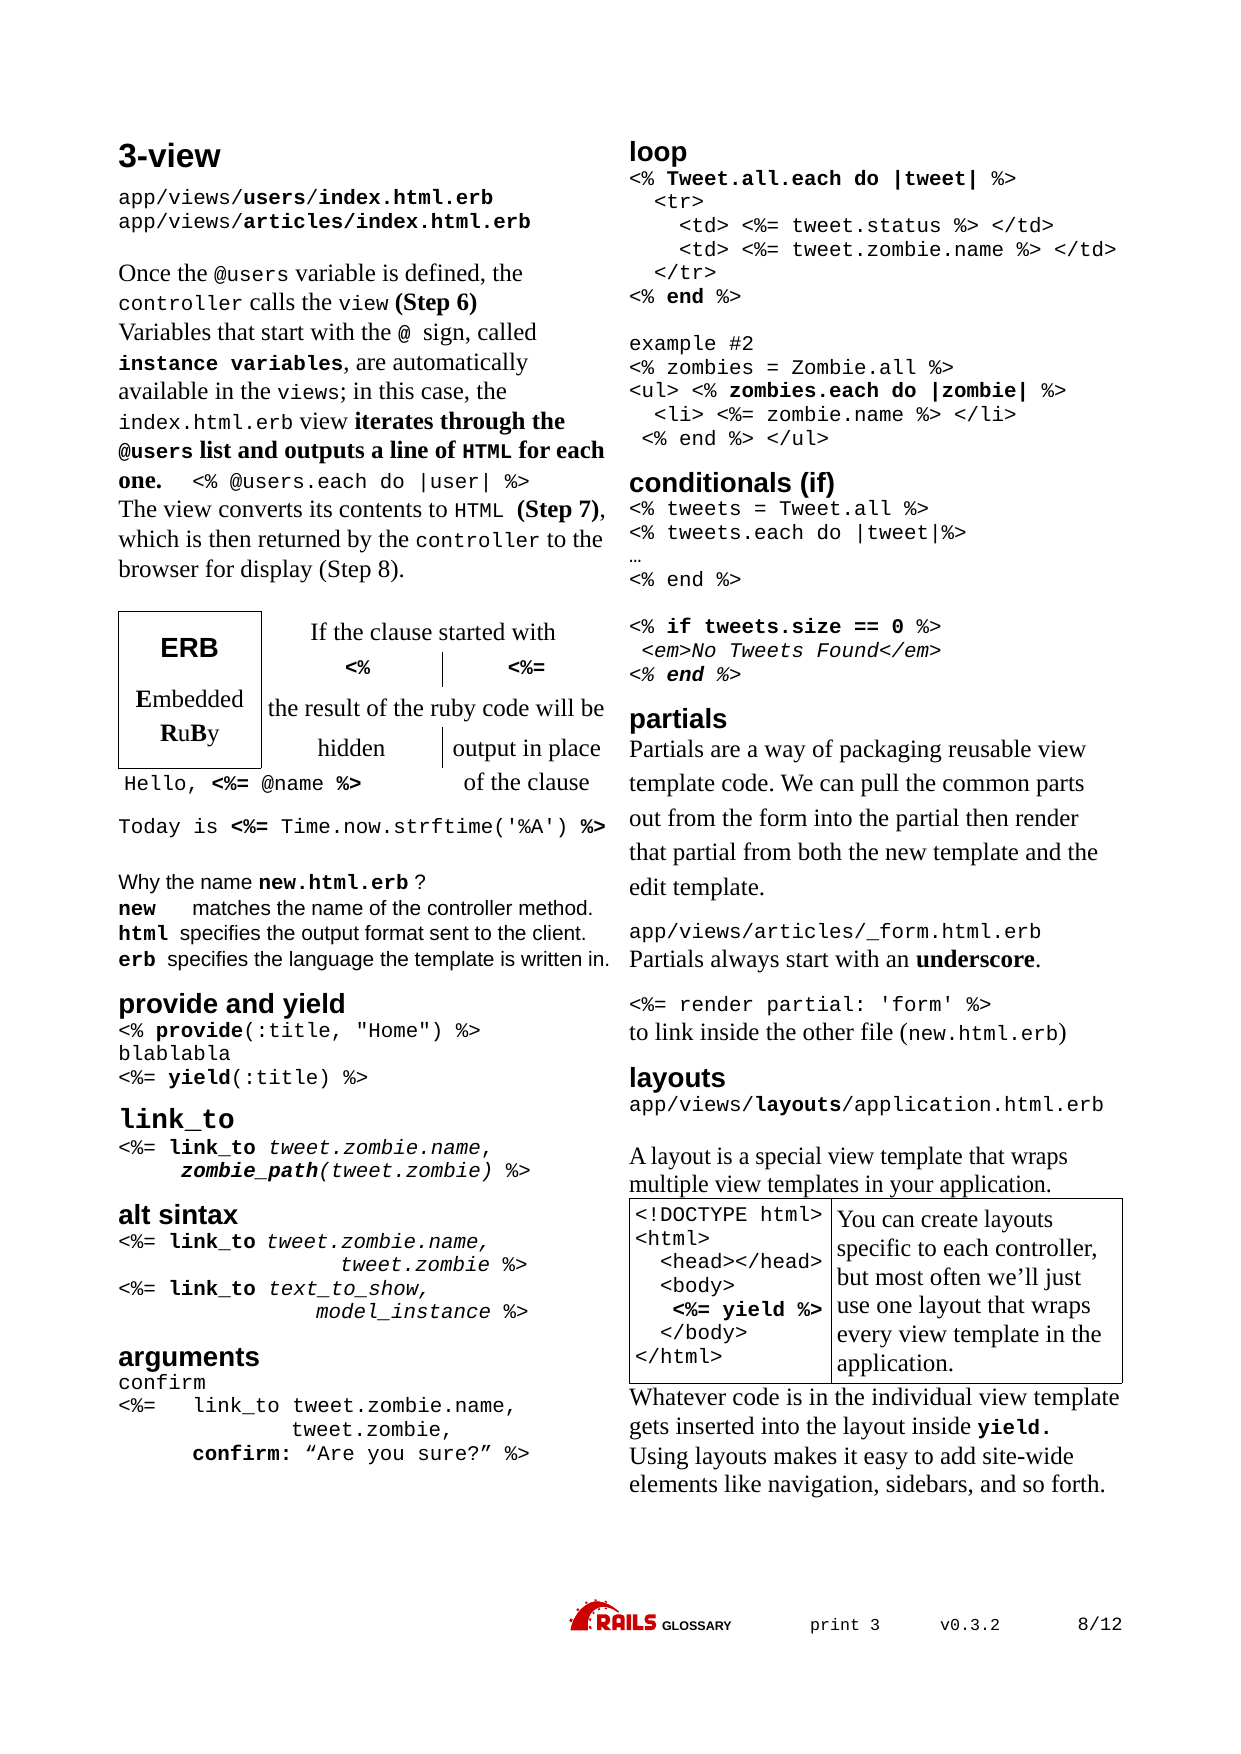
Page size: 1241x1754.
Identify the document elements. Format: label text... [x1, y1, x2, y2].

table_cell the result of the ruby code will be [262, 687, 611, 727]
text tweet.zombie %> [118, 1254, 611, 1278]
text Why the name new.html.erb ? [118, 869, 611, 895]
table_cell output in place of the clause [442, 727, 611, 816]
text <%= link_to tweet.zombie.name, [118, 1231, 611, 1254]
text <em>No Tweets Found</em> [629, 640, 1122, 664]
subtitle arguments [118, 1340, 611, 1372]
text <% tweets.each do |tweet|%> [629, 522, 1122, 545]
subtitle alt sintax [118, 1199, 611, 1231]
table_header You can create layouts specific to each controller, but most often we’ll just use one layout that wraps every view template in the application. [832, 1199, 1122, 1382]
text A layout is a special view template that wraps multiple view templates in your application. [629, 1141, 1122, 1198]
text … [629, 545, 1122, 569]
text app/views/articles/index.html.erb [118, 211, 611, 234]
text <% tweets = Tweet.all %> [629, 498, 1122, 522]
text <%= render partial: 'form' %> [629, 994, 1122, 1017]
subtitle 3-view [118, 136, 611, 174]
text Partials always start with an underscore. [629, 944, 1122, 973]
text example #2 [629, 333, 1122, 357]
table_header If the clause started with [262, 611, 611, 652]
text <%= link_to text_to_show, [118, 1278, 611, 1302]
table_cell <% [262, 652, 442, 687]
text <% provide(:title, "Home") %> [118, 1019, 611, 1043]
text <ul> <% zombies.each do |zombie| %> [629, 381, 1122, 404]
text app/views/articles/_form.html.erb [629, 921, 1122, 944]
text <% if tweets.size == 0 %> [629, 616, 1122, 640]
text </tr> [629, 262, 1122, 286]
text <li> <%= zombie.name %> </li> [629, 404, 1122, 428]
text confirm [118, 1372, 611, 1396]
subtitle layouts [629, 1062, 1122, 1093]
subtitle link_to [118, 1105, 611, 1137]
text Today is <%= Time.now.strftime('%A') %> [118, 816, 611, 840]
subtitle conditionals (if) [629, 466, 1122, 498]
text app/views/users/index.html.erb [118, 187, 611, 211]
text <% end %> [629, 664, 1122, 687]
text The view converts its contents to HTML (Step 7), which is then returned by the controller to the browser for display (Step 8). [118, 494, 611, 582]
table_header ERB Embedded RuBy [119, 612, 261, 768]
table_cell hidden [262, 727, 442, 768]
text <%= yield(:title) %> [118, 1067, 611, 1091]
subtitle provide and yield [118, 988, 611, 1019]
text new matches the name of the controller method. [118, 895, 611, 921]
text Using layouts makes it easy to add site-wide elements like navigation, sidebars, and so forth. [629, 1441, 1122, 1498]
text <tr> [629, 191, 1122, 215]
table_cell Hello, <%= @name %> [118, 768, 442, 816]
text model_instance %> [118, 1302, 611, 1325]
text Whatever code is in the individual view template gets inserted into the layout inside yield. [629, 1384, 1122, 1441]
text <% end %> </ul> [629, 428, 1122, 451]
text <% zombies = Zombie.all %> [629, 357, 1122, 381]
text <td> <%= tweet.status %> </td> [629, 215, 1122, 239]
text zombie_path(tweet.zombie) %> [118, 1160, 611, 1184]
text <%= link_to tweet.zombie.name, [118, 1396, 611, 1419]
text html specifies the output format sent to the client. erb specifies the language the template is written in. [118, 921, 611, 973]
subtitle loop [629, 136, 1122, 168]
text <% Tweet.all.each do |tweet| %> [629, 168, 1122, 191]
text <%= link_to tweet.zombie.name, [118, 1137, 611, 1160]
text to link inside the other file (new.html.erb) [629, 1017, 1122, 1047]
text <% end %> [629, 286, 1122, 309]
text <td> <%= tweet.zombie.name %> </td> [629, 239, 1122, 262]
text tweet.zombie, [118, 1419, 611, 1443]
subtitle partials [629, 702, 1122, 734]
text confirm: “Are you sure?” %> [118, 1443, 611, 1466]
text <% end %> [629, 569, 1122, 593]
table_header <!DOCTYPE html> <html> <head></head> <body> <%= yield %> </body> </html> [630, 1199, 831, 1382]
text blablabla [118, 1043, 611, 1067]
text app/views/layouts/application.html.erb [629, 1093, 1122, 1117]
text Partials are a way of packaging reusable view template code. We can pull the common parts out from the form into the partial then render that partial from both the new template and the edit template. [629, 734, 1122, 901]
table_cell <%= [443, 652, 611, 687]
text Variables that start with the @ sign, called instance variables, are automatically available in the views; in this case, the index.html.erb view iterates through the @users list and outputs a line of HTML for each one. <% @users.each do |user| %> [118, 317, 611, 494]
text Once the @users variable is defined, the controller calls the view (Step 6) [118, 258, 611, 317]
